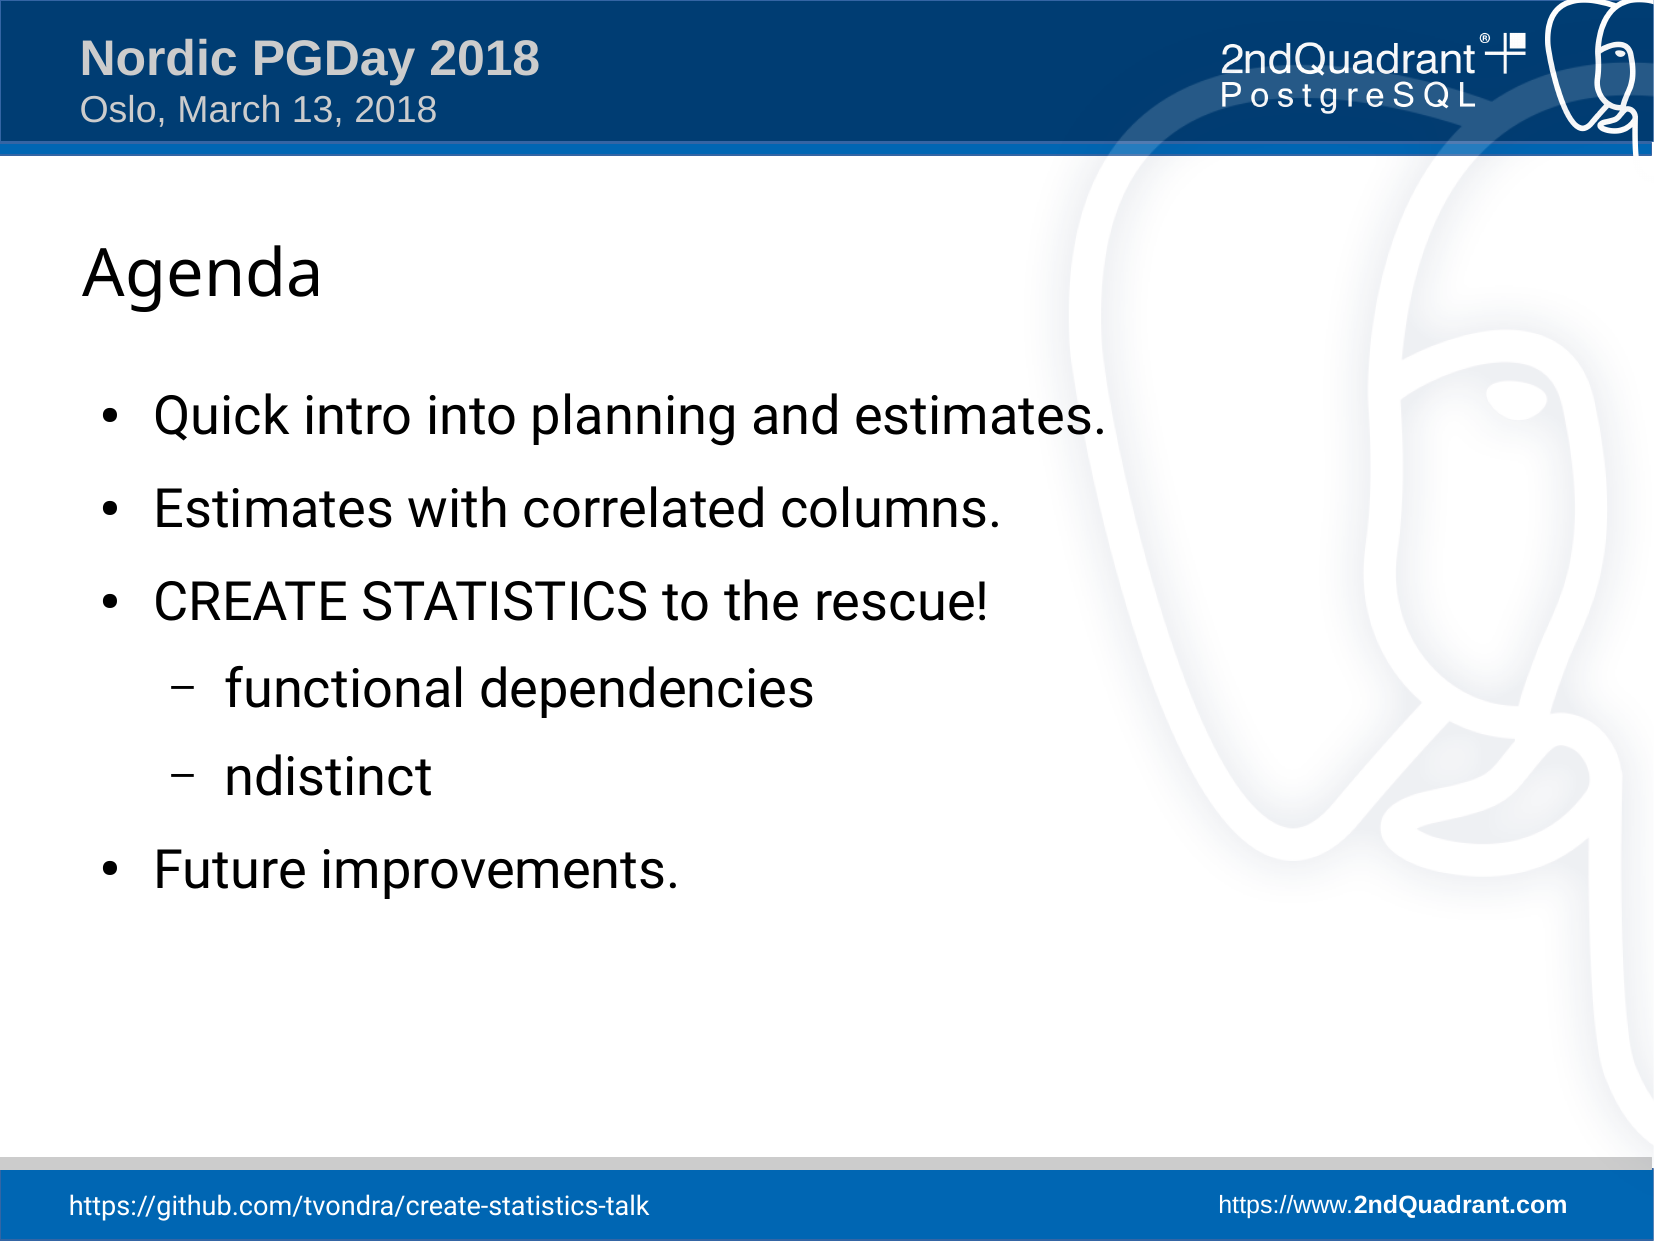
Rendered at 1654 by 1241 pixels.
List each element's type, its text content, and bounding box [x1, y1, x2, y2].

title Agenda [82, 167, 1571, 375]
picture [632, 0, 1654, 1241]
list Quick intro into planning and estimates. Estimates with correlated columns. CREATE STATISTICS to the rescue! functional dependencies ndistinct Future improvements. [82, 384, 1571, 1104]
